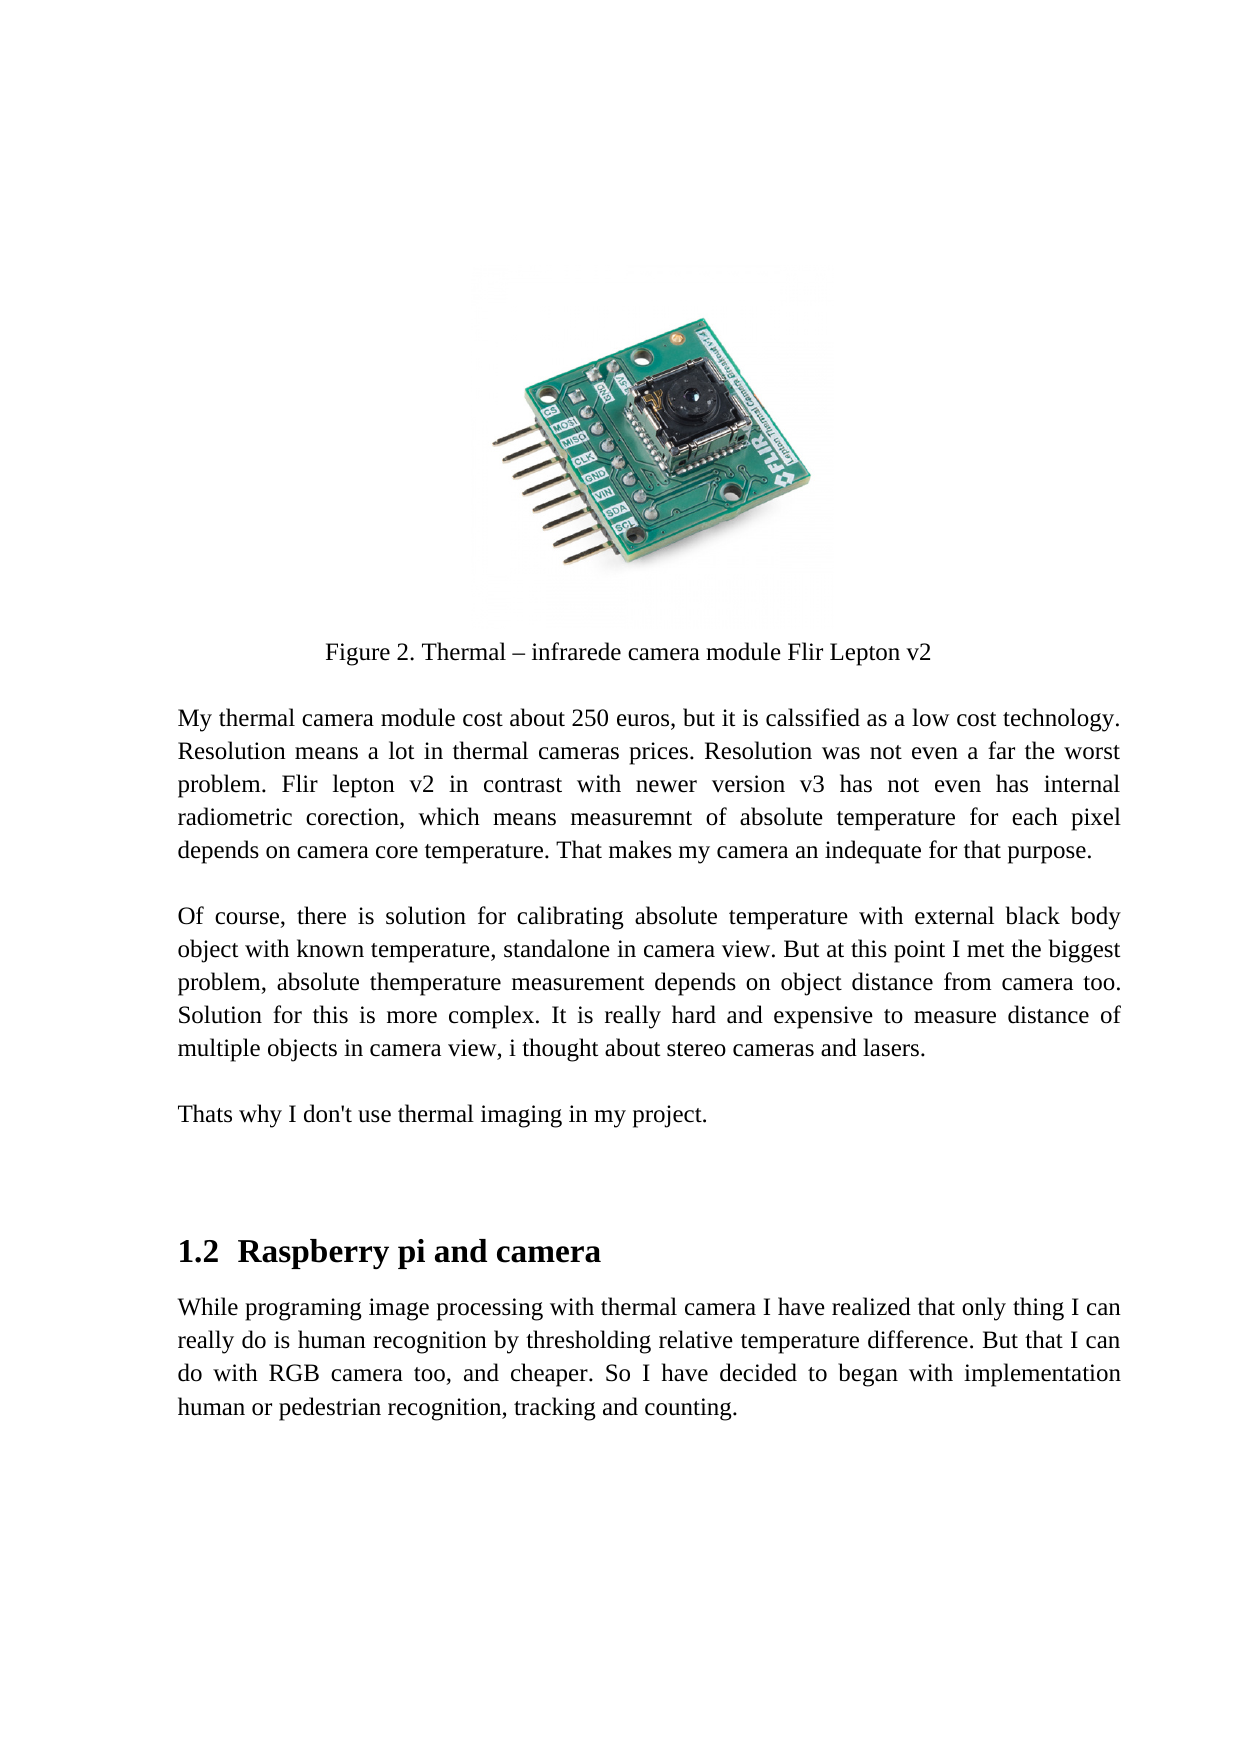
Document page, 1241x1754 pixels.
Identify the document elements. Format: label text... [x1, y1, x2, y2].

text My thermal camera module cost about 250 euros, but it is calssified as a low cost technology. Resolution means a lot in thermal cameras prices. Resolution was not even a far the worst problem. Flir lepton v2 in contrast with newer version v3 has not even has internal radiometric corection, which means measuremnt of absolute temperature for each pixel depends on camera core temperature. That makes my camera an indequate for that purpose. [177, 703, 1122, 864]
text While programing image processing with thermal camera I have realized that only thing I can really do is human recognition by thresholding relative temperature difference. But that I can do with RGB camera too, and cheaper. So I have decided to began with implementation human or pedestrian recognition, tracking and counting. [177, 1292, 1122, 1420]
text Of course, there is solution for calibrating absolute temperature with external black body object with known temperature, standalone in camera view. But at this point I met the biggest problem, absolute themperature measurement depends on object distance from camera too. Solution for this is more complex. It is really hard and expensive to measure distance of multiple objects in camera view, i thought about stereo cameras and lasers. [177, 901, 1122, 1062]
text Thats why I don't use thermal imaging in my project. [177, 1099, 1122, 1128]
subtitle Raspberry pi and camera [177, 1232, 1122, 1270]
picture [470, 265, 834, 629]
text Figure 2. Thermal – infrarede camera module Flir Lepton v2 [177, 637, 1122, 666]
